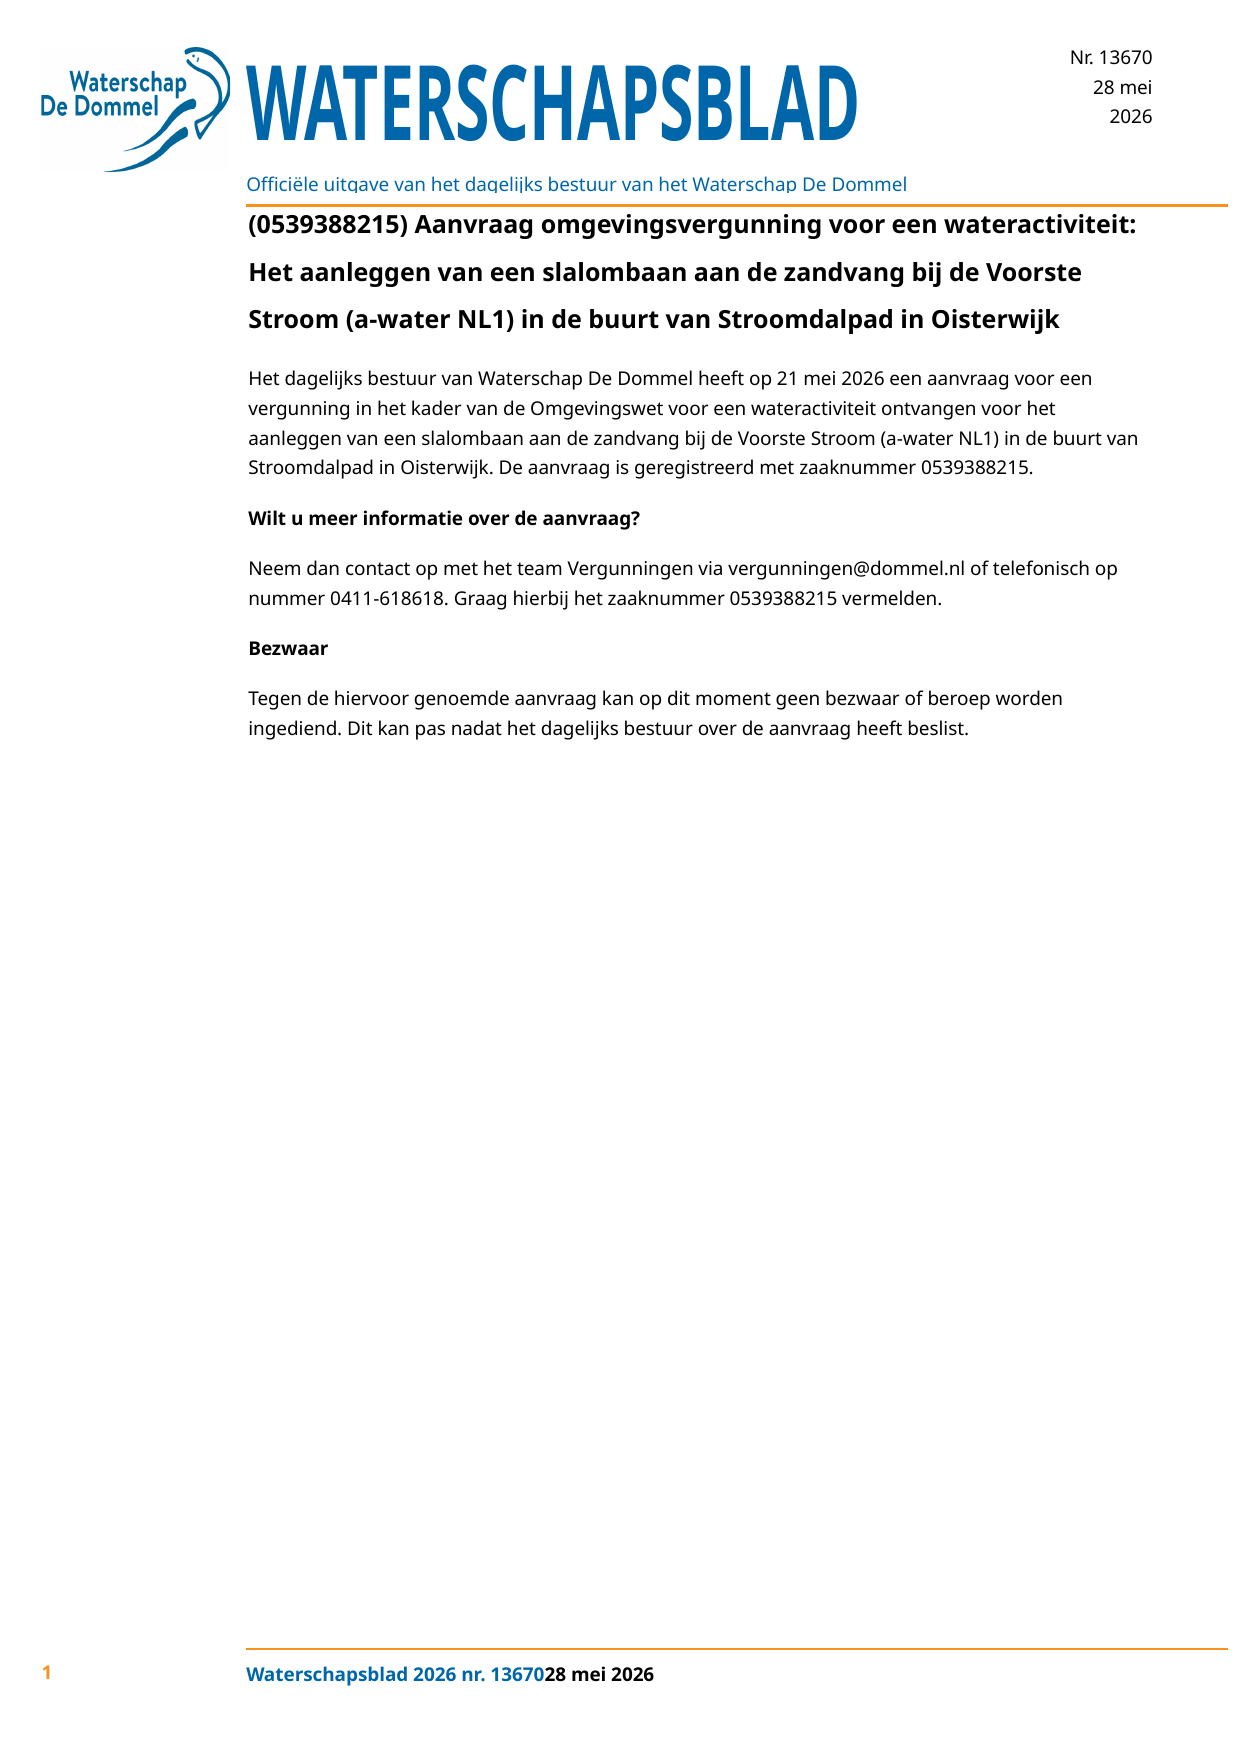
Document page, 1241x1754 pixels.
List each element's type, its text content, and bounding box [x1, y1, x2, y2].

text Het dagelijks bestuur van Waterschap De Dommel heeft op 21 mei 2026 een aanvraag voor een vergunning in het kader van de Omgevingswet voor een wateractiviteit ontvangen voor het aanleggen van een slalombaan aan de zandvang bij de Voorste Stroom (a-water NL1) in de buurt van Stroomdalpad in Oisterwijk. De aanvraag is geregistreerd met zaaknummer 0539388215. [248, 366, 1152, 480]
picture [198, 118, 210, 131]
text Bezwaar [248, 635, 1152, 661]
picture [204, 47, 231, 76]
picture [41, 47, 231, 172]
text Neem dan contact op met het team Vergunningen via vergunningen@dommel.nl of telefonisch op nummer 0411-618618. Graag hierbij het zaaknummer 0539388215 vermelden. [248, 555, 1152, 610]
text (0539388215) Aanvraag omgevingsvergunning voor een wateractiviteit: Het aanleggen van een slalombaan aan de zandvang bij de Voorste Stroom (a-water NL1) in de buurt van Stroomdalpad in Oisterwijk [248, 207, 1152, 336]
text Wilt u meer informatie over de aanvraag? [248, 505, 1152, 530]
text Tegen de hiervoor genoemde aanvraag kan op dit moment geen bezwaar of beroep worden ingediend. Dit kan pas nadat het dagelijks bestuur over de aanvraag heeft beslist. [248, 686, 1152, 741]
picture [45, 99, 51, 111]
